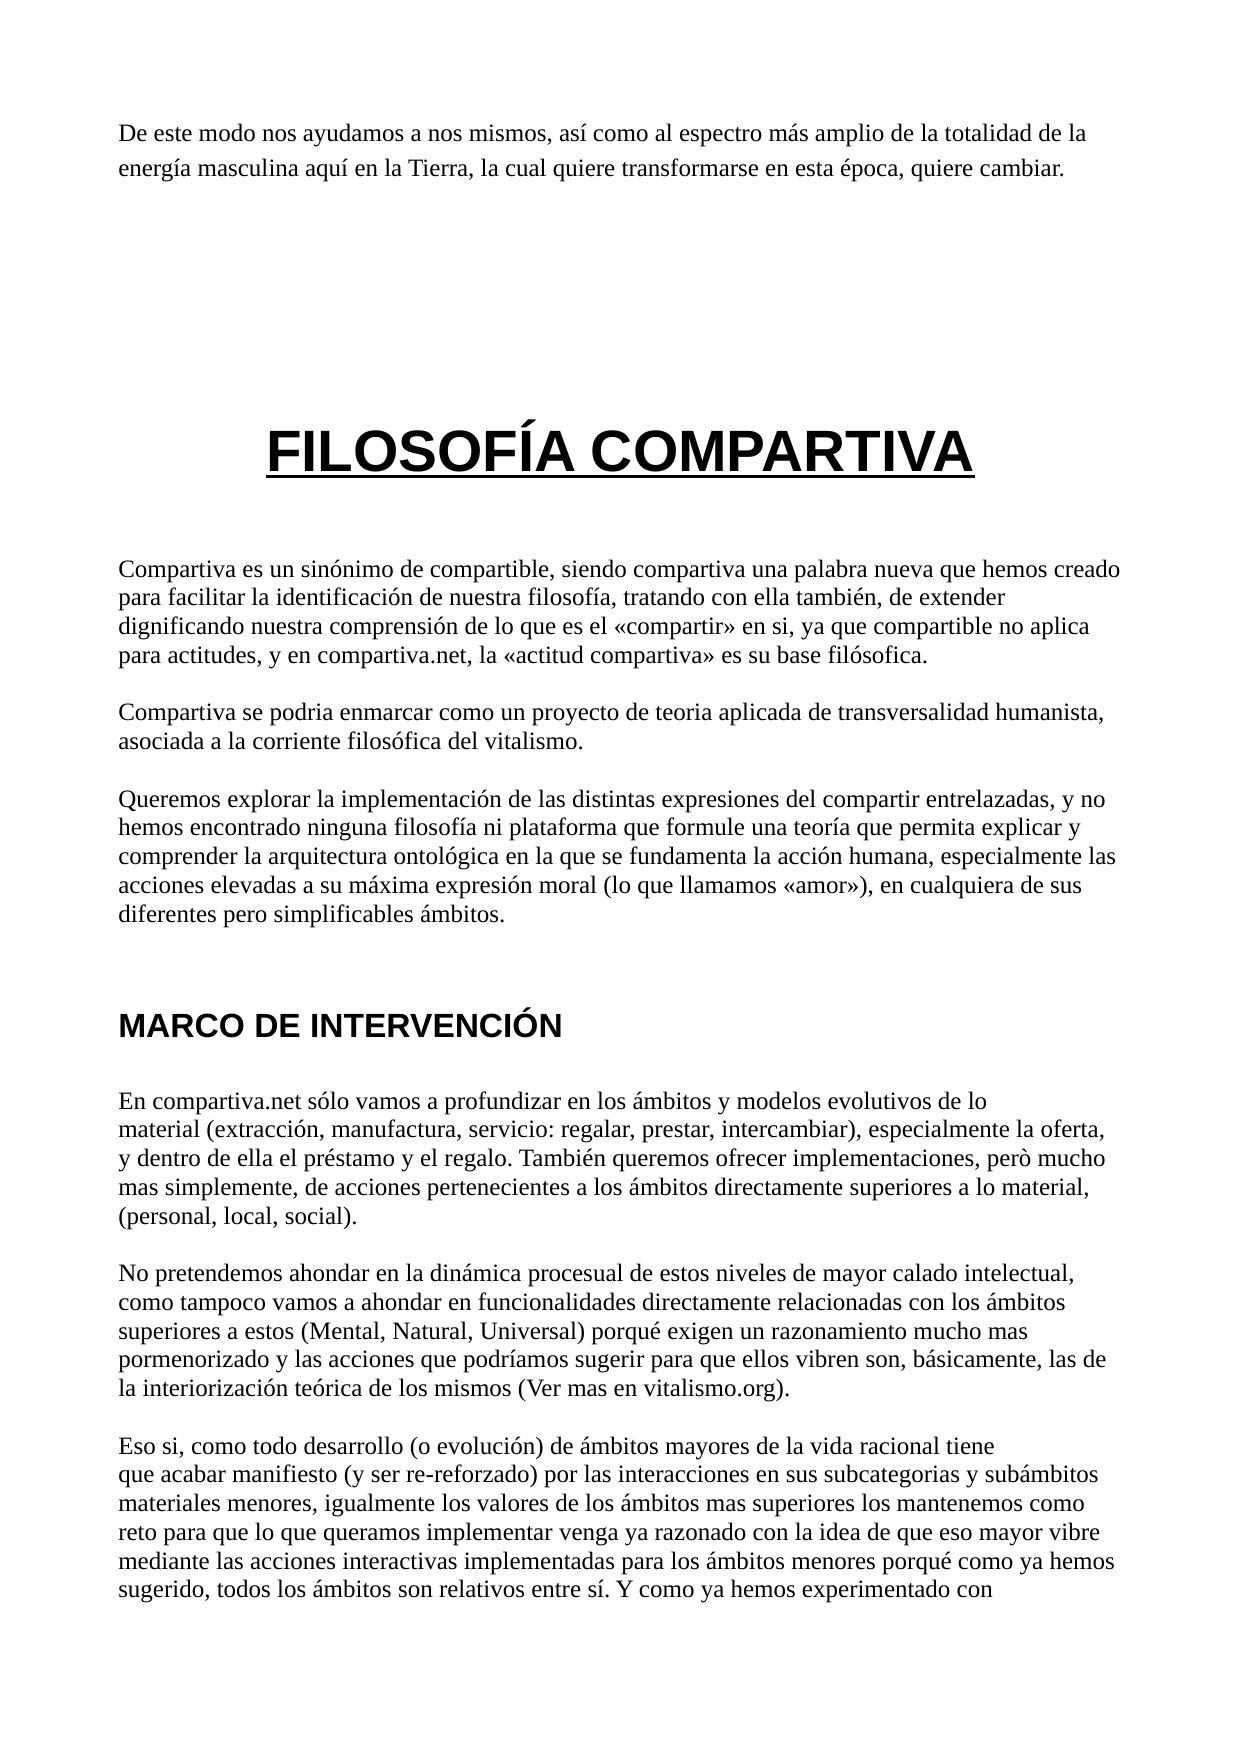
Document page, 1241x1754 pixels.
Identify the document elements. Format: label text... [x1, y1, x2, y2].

text Compartiva es un sinónimo de compartible, siendo compartiva una palabra nueva que hemos creado para facilitar la identificación de nuestra filosofía, tratando con ella también, de extender dignificando nuestra comprensión de lo que es el «compartir» en si, ya que compartible no aplica para actitudes, y en compartiva.net, la «actitud compartiva» es su base filósofica. [118, 554, 1122, 669]
text No pretendemos ahondar en la dinámica procesual de estos niveles de mayor calado intelectual, como tampoco vamos a ahondar en funcionalidades directamente relacionadas con los ámbitos superiores a estos (Mental, Natural, Universal) porqué exigen un razonamiento mucho mas pormenorizado y las acciones que podríamos sugerir para que ellos vibren son, básicamente, las de la interiorización teórica de los mismos (Ver mas en vitalismo.org). [118, 1258, 1122, 1402]
text asociada a la corriente filosófica del vitalismo. [118, 726, 1122, 755]
text En compartiva.net sólo vamos a profundizar en los ámbitos y modelos evolutivos de lo [118, 1086, 1122, 1114]
text Compartiva se podria enmarcar como un proyecto de teoria aplicada de transversalidad humanista, [118, 697, 1122, 726]
text De este modo nos ayudamos a nos mismos, así como al espectro más amplio de la totalidad de la energía masculina aquí en la Tierra, la cual quiere transformarse en esta época, quiere cambiar. [118, 118, 1122, 181]
text materiales menores, igualmente los valores de los ámbitos mas superiores los mantenemos como reto para que lo que queramos implementar venga ya razonado con la idea de que eso mayor vibre mediante las acciones interactivas implementadas para los ámbitos menores porqué como ya hemos sugerido, todos los ámbitos son relativos entre sí. Y como ya hemos experimentado con [118, 1488, 1122, 1603]
text Eso si, como todo desarrollo (o evolución) de ámbitos mayores de la vida racional tiene [118, 1431, 1122, 1459]
text que acabar manifiesto (y ser re-reforzado) por las interacciones en sus subcategorias y subámbitos [118, 1459, 1122, 1488]
text material (extracción, manufactura, servicio: regalar, prestar, intercambiar), especialmente la oferta, y dentro de ella el préstamo y el regalo. También queremos ofrecer implementaciones, però mucho mas simplemente, de acciones pertenecientes a los ámbitos directamente superiores a lo material, (personal, local, social). [118, 1114, 1122, 1229]
subtitle MARCO DE INTERVENCIÓN [118, 1006, 1122, 1044]
subtitle FILOSOFÍA COMPARTIVA [118, 417, 1122, 484]
text Queremos explorar la implementación de las distintas expresiones del compartir entrelazadas, y no hemos encontrado ninguna filosofía ni plataforma que formule una teoría que permita explicar y comprender la arquitectura ontológica en la que se fundamenta la acción humana, especialmente las acciones elevadas a su máxima expresión moral (lo que llamamos «amor»), en cualquiera de sus diferentes pero simplificables ámbitos. [118, 784, 1122, 927]
